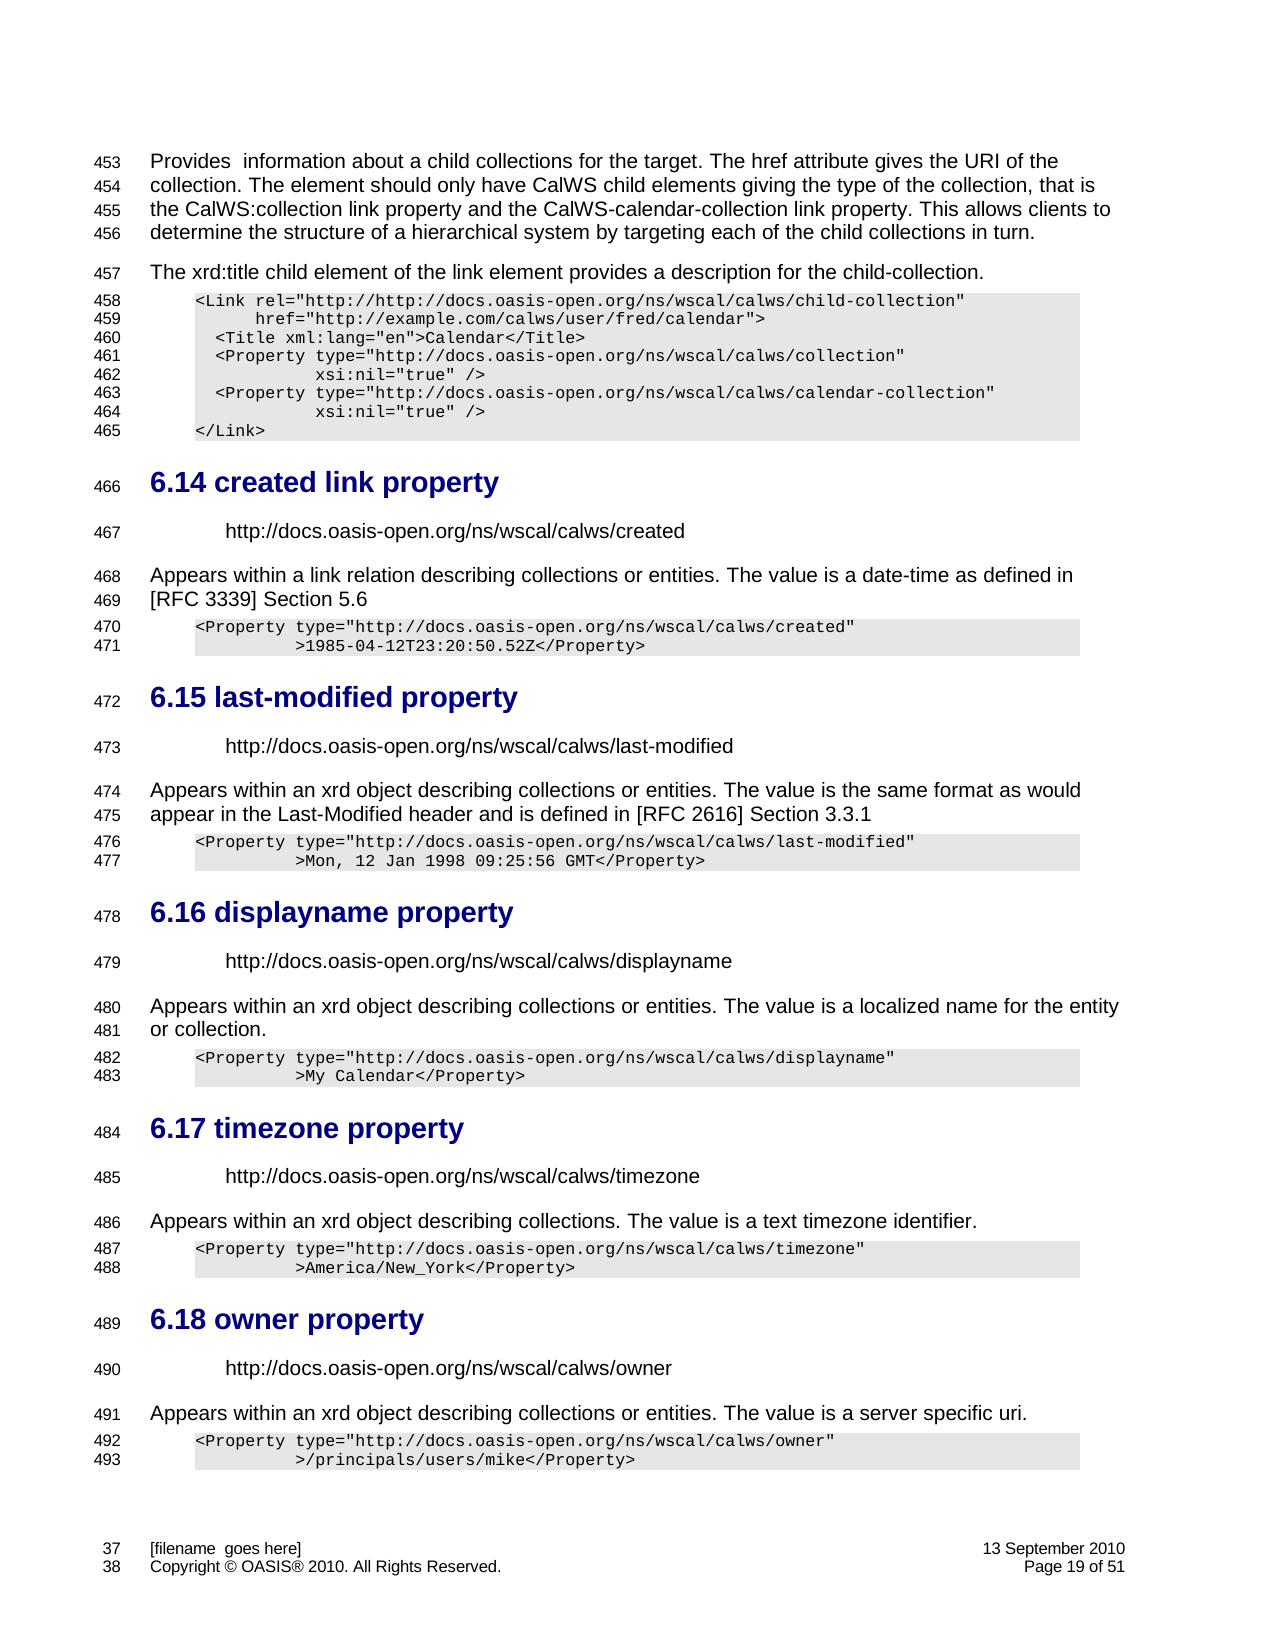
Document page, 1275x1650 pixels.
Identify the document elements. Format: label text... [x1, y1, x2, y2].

text The xrd:title child element of the link element provides a description for the child-collection. [150, 261, 1125, 284]
subtitle created link property [150, 466, 1125, 498]
text <Link rel="http://http://docs.oasis-open.org/ns/wscal/calws/child-collection" [195, 293, 1080, 311]
subtitle timezone property [150, 1112, 1125, 1144]
text <Property type="http://docs.oasis-open.org/ns/wscal/calws/collection" [195, 348, 1080, 367]
text <Property type="http://docs.oasis-open.org/ns/wscal/calws/timezone" [195, 1241, 1080, 1260]
text Appears within an xrd object describing collections or entities. The value is a server specific uri. [150, 1401, 1125, 1424]
text Appears within a link relation describing collections or entities. The value is a date-time as defined in [RFC 3339] Section 5.6 [150, 564, 1125, 611]
text <Title xml:lang="en">Calendar</Title> [195, 330, 1080, 348]
subtitle owner property [150, 1303, 1125, 1336]
text href="http://example.com/calws/user/fred/calendar"> [195, 311, 1080, 330]
text <Property type="http://docs.oasis-open.org/ns/wscal/calws/calendar-collection" [195, 385, 1080, 404]
subtitle last-modified property [150, 681, 1125, 714]
text http://docs.oasis-open.org/ns/wscal/calws/owner [225, 1357, 1125, 1380]
text xsi:nil="true" /> [195, 367, 1080, 385]
subtitle displayname property [150, 896, 1125, 929]
text <Property type="http://docs.oasis-open.org/ns/wscal/calws/last-modified" [195, 834, 1080, 853]
text Appears within an xrd object describing collections. The value is a text timezone identifier. [150, 1209, 1125, 1233]
text http://docs.oasis-open.org/ns/wscal/calws/last-modified [225, 734, 1125, 758]
text <Property type="http://docs.oasis-open.org/ns/wscal/calws/created" [195, 619, 1080, 638]
text xsi:nil="true" /> [195, 404, 1080, 422]
text >1985-04-12T23:20:50.52Z</Property> [195, 638, 1080, 656]
text >My Calendar</Property> [195, 1068, 1080, 1087]
text <Property type="http://docs.oasis-open.org/ns/wscal/calws/owner" [195, 1433, 1080, 1451]
text >/principals/users/mike</Property> [195, 1451, 1080, 1470]
text >America/New_York</Property> [195, 1260, 1080, 1278]
text Provides information about a child collections for the target. The href attribute gives the URI of the collection. The element should only have CalWS child elements giving the type of the collection, that is the CalWS:collection link property and the CalWS-calendar-collection link property. This allows clients to determine the structure of a hierarchical system by targeting each of the child collections in turn. [150, 150, 1125, 244]
text <Property type="http://docs.oasis-open.org/ns/wscal/calws/displayname" [195, 1049, 1080, 1068]
text http://docs.oasis-open.org/ns/wscal/calws/displayname [225, 950, 1125, 973]
text Appears within an xrd object describing collections or entities. The value is the same format as would appear in the Last-Modified header and is defined in [RFC 2616] Section 3.3.1 [150, 779, 1125, 826]
text http://docs.oasis-open.org/ns/wscal/calws/timezone [225, 1165, 1125, 1188]
text </Link> [195, 422, 1080, 441]
text Appears within an xrd object describing collections or entities. The value is a localized name for the entity or collection. [150, 994, 1125, 1041]
text >Mon, 12 Jan 1998 09:25:56 GMT</Property> [195, 853, 1080, 871]
text http://docs.oasis-open.org/ns/wscal/calws/created [225, 519, 1125, 543]
